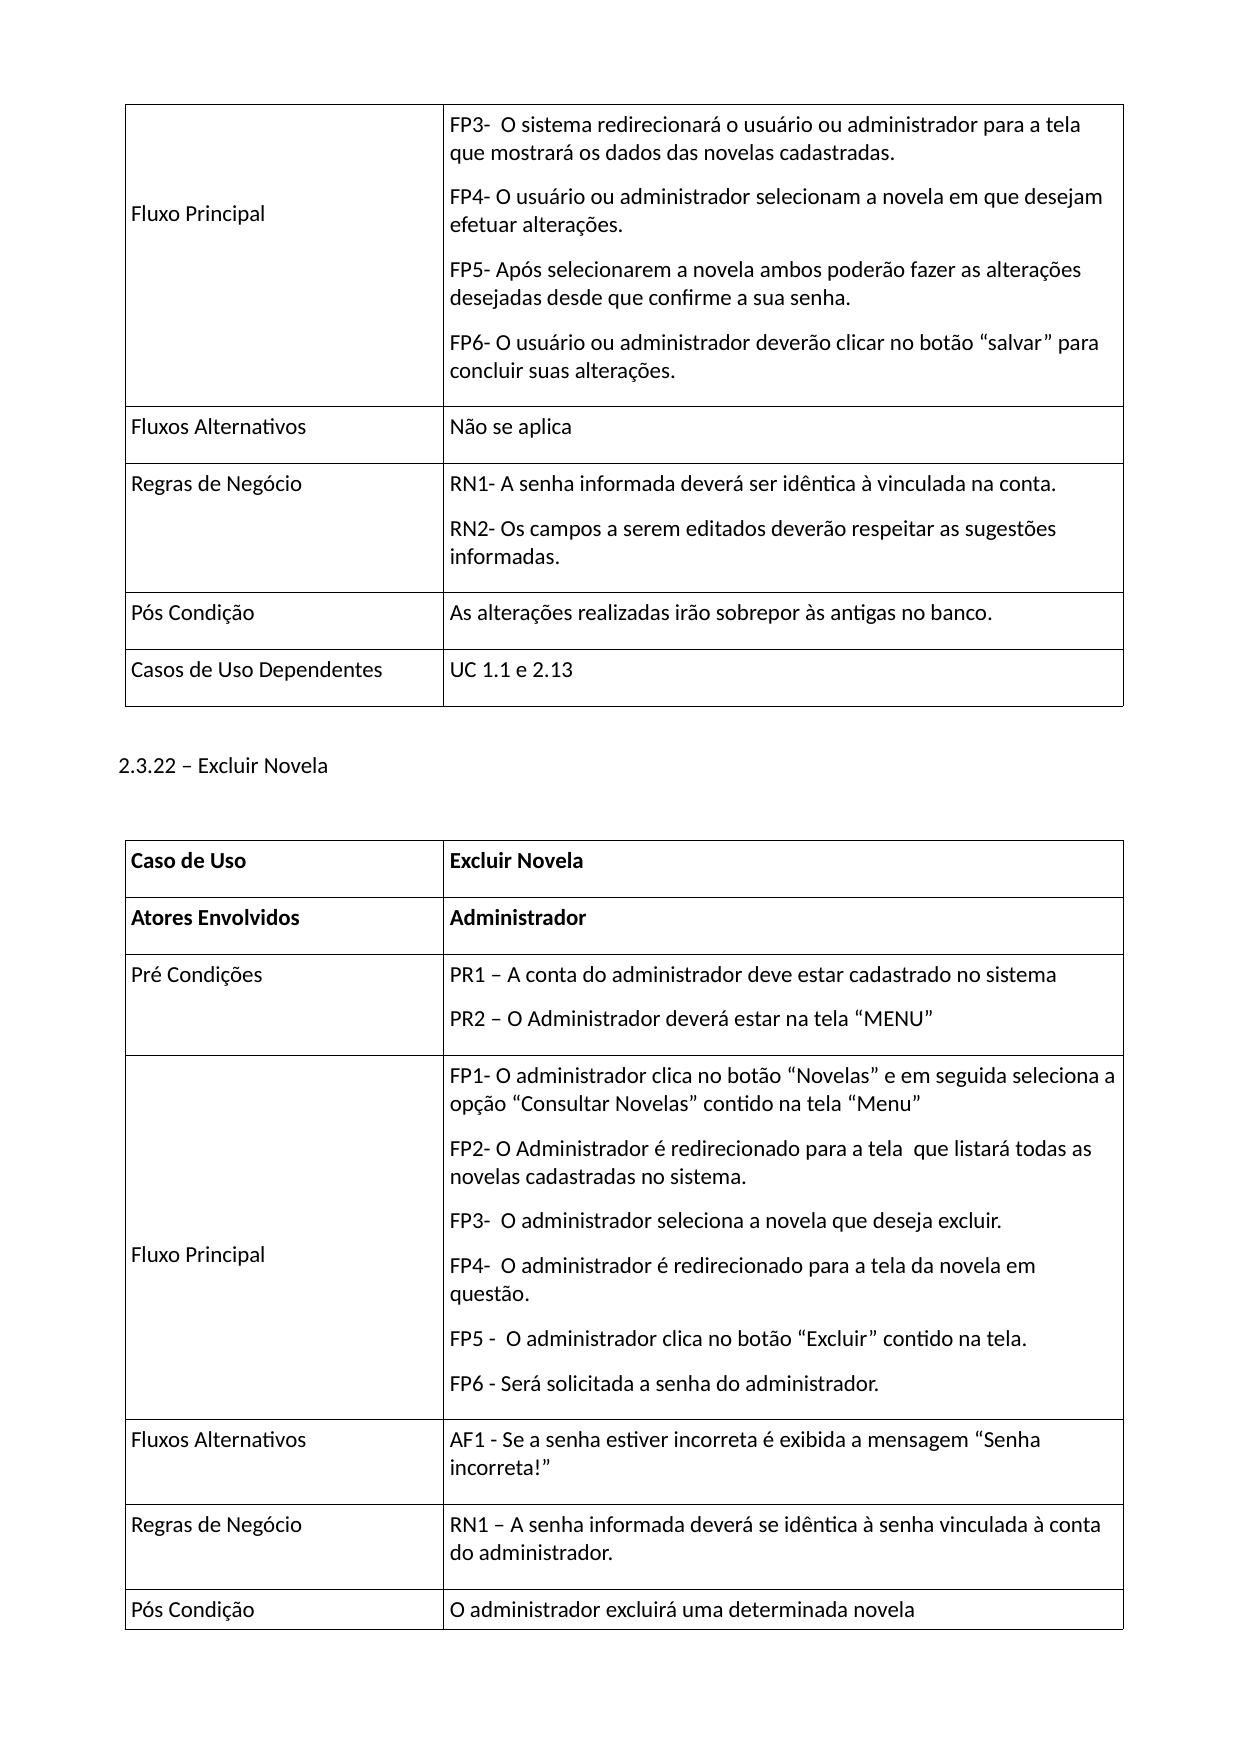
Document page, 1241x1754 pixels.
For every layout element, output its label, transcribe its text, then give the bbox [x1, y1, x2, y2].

table_cell FP3- O sistema redirecionará o usuário ou administrador para a tela que mostrará os dados das novelas cadastradas. FP4- O usuário ou administrador selecionam a novela em que desejam efetuar alterações. FP5- Após selecionarem a novela ambos poderão fazer as alterações desejadas desde que confirme a sua senha. FP6- O usuário ou administrador deverão clicar no botão “salvar” para concluir suas alterações. [444, 105, 1123, 406]
table_cell FP1- O administrador clica no botão “Novelas” e em seguida seleciona a opção “Consultar Novelas” contido na tela “Menu” FP2- O Administrador é redirecionado para a tela que listará todas as novelas cadastradas no sistema. FP3- O administrador seleciona a novela que deseja excluir. FP4- O administrador é redirecionado para a tela da novela em questão. FP5 - O administrador clica no botão “Excluir” contido na tela. FP6 - Será solicitada a senha do administrador. [444, 1056, 1123, 1419]
table_cell Fluxo Principal [126, 1056, 443, 1419]
table_cell RN1 – A senha informada deverá se idêntica à senha vinculada à conta do administrador. [444, 1505, 1123, 1588]
table_cell Regras de Negócio [126, 1505, 443, 1588]
table_cell Casos de Uso Dependentes [126, 650, 443, 706]
table_cell Administrador [444, 898, 1123, 953]
table_cell Atores Envolvidos [126, 898, 443, 953]
table_header Excluir Novela [444, 841, 1123, 897]
text 2.3.22 – Excluir Novela [118, 751, 1122, 779]
table_cell Fluxos Alternativos [126, 407, 443, 463]
table_cell O administrador excluirá uma determinada novela [444, 1590, 1123, 1628]
table_cell UC 1.1 e 2.13 [444, 650, 1123, 706]
table_cell Regras de Negócio [126, 464, 443, 592]
table_cell Fluxo Principal [126, 105, 443, 406]
table_cell AF1 - Se a senha estiver incorreta é exibida a mensagem “Senha incorreta!” [444, 1420, 1123, 1504]
table_cell RN1- A senha informada deverá ser idêntica à vinculada na conta. RN2- Os campos a serem editados deverão respeitar as sugestões informadas. [444, 464, 1123, 592]
table_cell Pós Condição [126, 1590, 443, 1628]
table_cell Fluxos Alternativos [126, 1420, 443, 1504]
table_cell Pós Condição [126, 593, 443, 649]
table_cell As alterações realizadas irão sobrepor às antigas no banco. [444, 593, 1123, 649]
table_cell PR1 – A conta do administrador deve estar cadastrado no sistema PR2 – O Administrador deverá estar na tela “MENU” [444, 955, 1123, 1055]
table_cell Pré Condições [126, 955, 443, 1055]
table_header Caso de Uso [126, 841, 443, 897]
table_cell Não se aplica [444, 407, 1123, 463]
